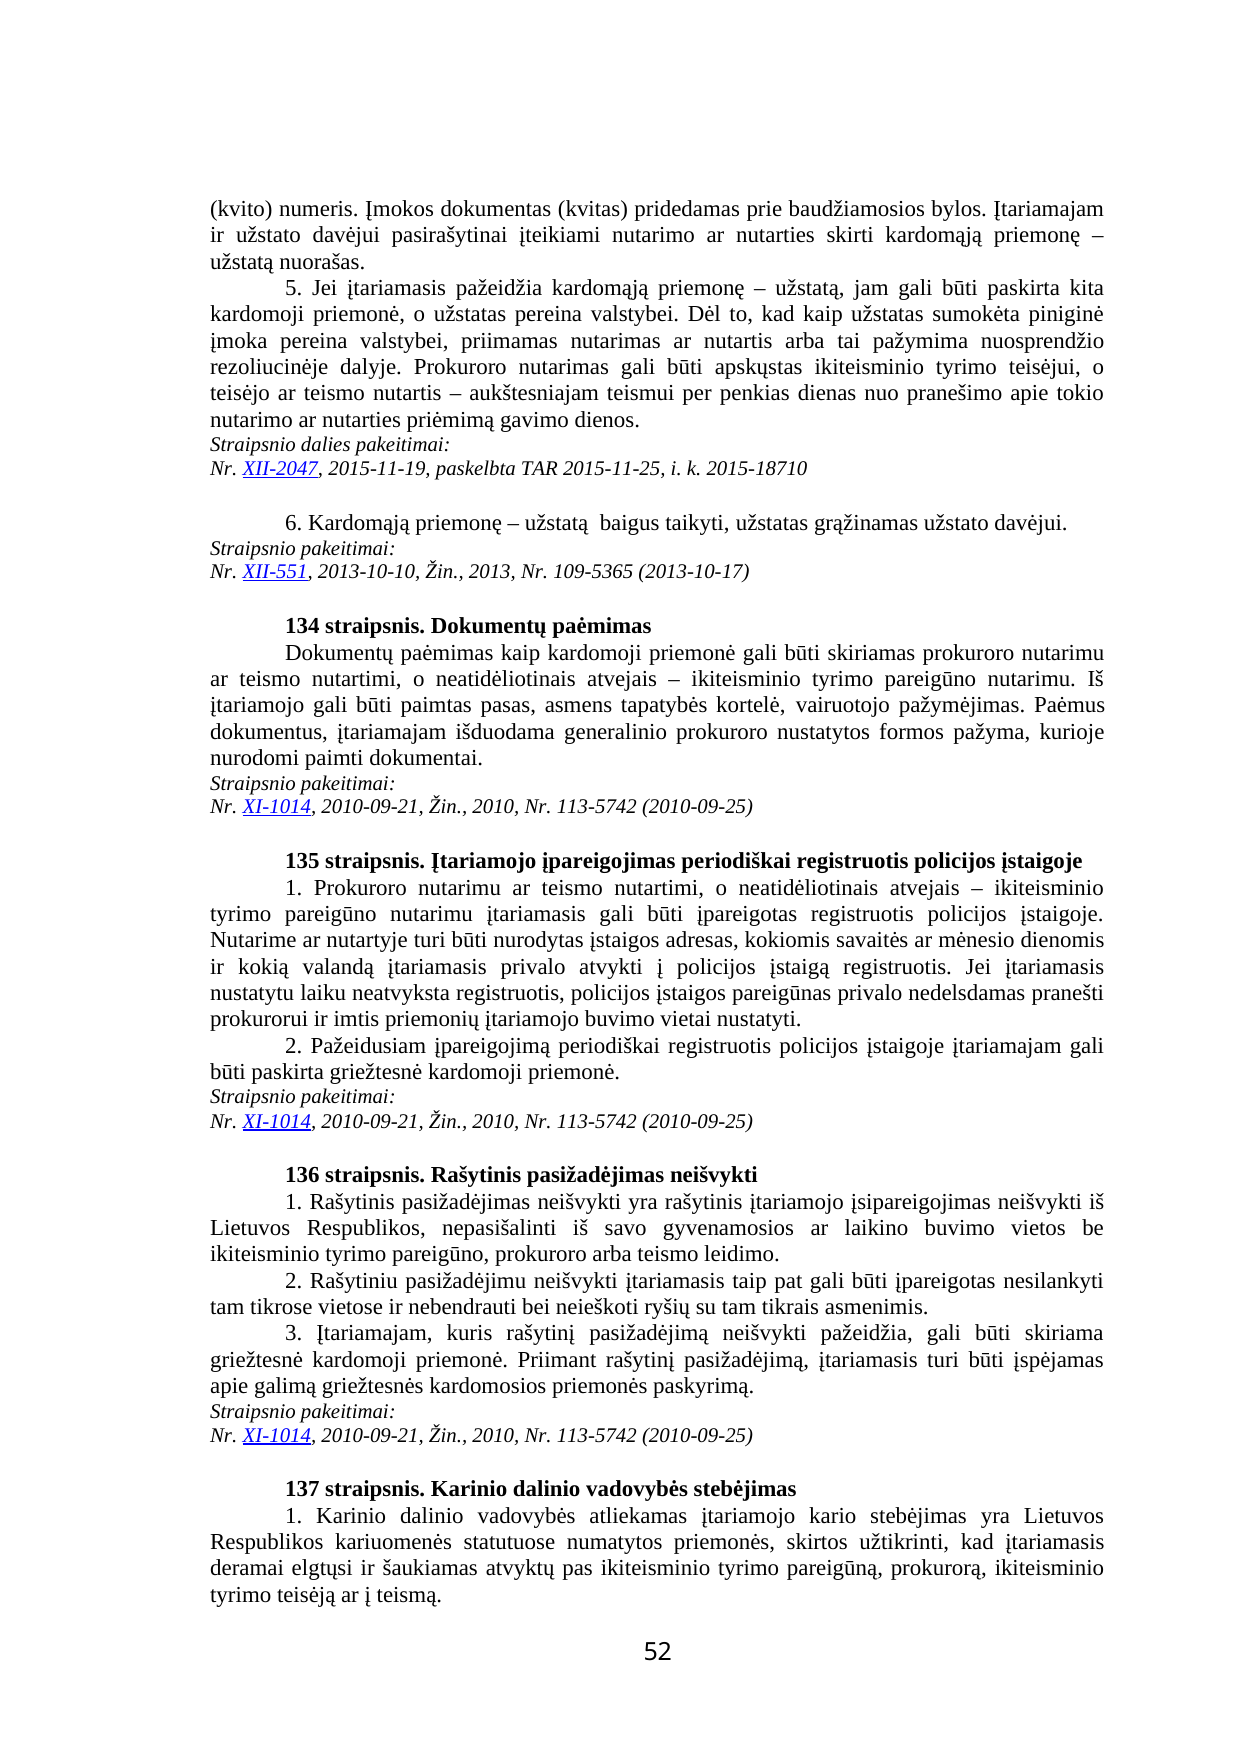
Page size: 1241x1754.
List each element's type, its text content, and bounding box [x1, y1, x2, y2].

text 136 straipsnis. Rašytinis pasižadėjimas neišvykti [210, 1161, 1106, 1188]
text 137 straipsnis. Karinio dalinio vadovybės stebėjimas [210, 1475, 1106, 1502]
text (kvito) numeris. Įmokos dokumentas (kvitas) pridedamas prie baudžiamosios bylos. Įtariamajam ir užstato davėjui pasirašytinai įteikiami nutarimo ar nutarties skirti kardomąją priemonę – užstatą nuorašas. [210, 195, 1106, 274]
text Nr. XI-1014, 2010-09-21, Žin., 2010, Nr. 113-5742 (2010-09-25) [210, 1423, 1106, 1447]
text Nr. XII-551, 2013-10-10, Žin., 2013, Nr. 109-5365 (2013-10-17) [210, 559, 1106, 583]
text 1. Prokuroro nutarimu ar teismo nutartimi, o neatidėliotinais atvejais – ikiteisminio tyrimo pareigūno nutarimu įtariamasis gali būti įpareigotas registruotis policijos įstaigoje. Nutarime ar nutartyje turi būti nurodytas įstaigos adresas, kokiomis savaitės ar mėnesio dienomis ir kokią valandą įtariamasis privalo atvykti į policijos įstaigą registruotis. Jei įtariamasis nustatytu laiku neatvyksta registruotis, policijos įstaigos pareigūnas privalo nedelsdamas pranešti prokurorui ir imtis priemonių įtariamojo buvimo vietai nustatyti. [210, 874, 1106, 1032]
text 135 straipsnis. Įtariamojo įpareigojimas periodiškai registruotis policijos įstaigoje [285, 847, 1106, 874]
text Nr. XII-2047, 2015-11-19, paskelbta TAR 2015-11-25, i. k. 2015-18710 [210, 456, 1106, 480]
text Dokumentų paėmimas kaip kardomoji priemonė gali būti skiriamas prokuroro nutarimu ar teismo nutartimi, o neatidėliotinais atvejais – ikiteisminio tyrimo pareigūno nutarimu. Iš įtariamojo gali būti paimtas pasas, asmens tapatybės kortelė, vairuotojo pažymėjimas. Paėmus dokumentus, įtariamajam išduodama generalinio prokuroro nustatytos formos pažyma, kurioje nurodomi paimti dokumentai. [210, 639, 1106, 770]
text 3. Įtariamajam, kuris rašytinį pasižadėjimą neišvykti pažeidžia, gali būti skiriama griežtesnė kardomoji priemonė. Priimant rašytinį pasižadėjimą, įtariamasis turi būti įspėjamas apie galimą griežtesnės kardomosios priemonės paskyrimą. [210, 1319, 1106, 1398]
text Nr. XI-1014, 2010-09-21, Žin., 2010, Nr. 113-5742 (2010-09-25) [210, 1108, 1106, 1133]
text 2. Rašytiniu pasižadėjimu neišvykti įtariamasis taip pat gali būti įpareigotas nesilankyti tam tikrose vietose ir nebendrauti bei neieškoti ryšių su tam tikrais asmenimis. [210, 1267, 1106, 1319]
text Nr. XI-1014, 2010-09-21, Žin., 2010, Nr. 113-5742 (2010-09-25) [210, 794, 1106, 818]
text 5. Jei įtariamasis pažeidžia kardomąją priemonę – užstatą, jam gali būti paskirta kita kardomoji priemonė, o užstatas pereina valstybei. Dėl to, kad kaip užstatas sumokėta piniginė įmoka pereina valstybei, priimamas nutarimas ar nutartis arba tai pažymima nuosprendžio rezoliucinėje dalyje. Prokuroro nutarimas gali būti apskųstas ikiteisminio tyrimo teisėjui, o teisėjo ar teismo nutartis – aukštesniajam teismui per penkias dienas nuo pranešimo apie tokio nutarimo ar nutarties priėmimą gavimo dienos. [210, 274, 1106, 432]
text Straipsnio pakeitimai: [210, 770, 1106, 794]
text Straipsnio dalies pakeitimai: [210, 432, 1106, 456]
text Straipsnio pakeitimai: [210, 535, 1106, 559]
text 6. Kardomąją priemonę – užstatą baigus taikyti, užstatas grąžinamas užstato davėjui. [210, 509, 1106, 535]
text 2. Pažeidusiam įpareigojimą periodiškai registruotis policijos įstaigoje įtariamajam gali būti paskirta griežtesnė kardomoji priemonė. [210, 1032, 1106, 1084]
text Straipsnio pakeitimai: [210, 1084, 1106, 1108]
text 1. Karinio dalinio vadovybės atliekamas įtariamojo kario stebėjimas yra Lietuvos Respublikos kariuomenės statutuose numatytos priemonės, skirtos užtikrinti, kad įtariamasis deramai elgtųsi ir šaukiamas atvyktų pas ikiteisminio tyrimo pareigūną, prokurorą, ikiteisminio tyrimo teisėją ar į teismą. [210, 1502, 1106, 1607]
text Straipsnio pakeitimai: [210, 1398, 1106, 1423]
text 134 straipsnis. Dokumentų paėmimas [210, 612, 1106, 639]
text 1. Rašytinis pasižadėjimas neišvykti yra rašytinis įtariamojo įsipareigojimas neišvykti iš Lietuvos Respublikos, nepasišalinti iš savo gyvenamosios ar laikino buvimo vietos be ikiteisminio tyrimo pareigūno, prokuroro arba teismo leidimo. [210, 1188, 1106, 1267]
